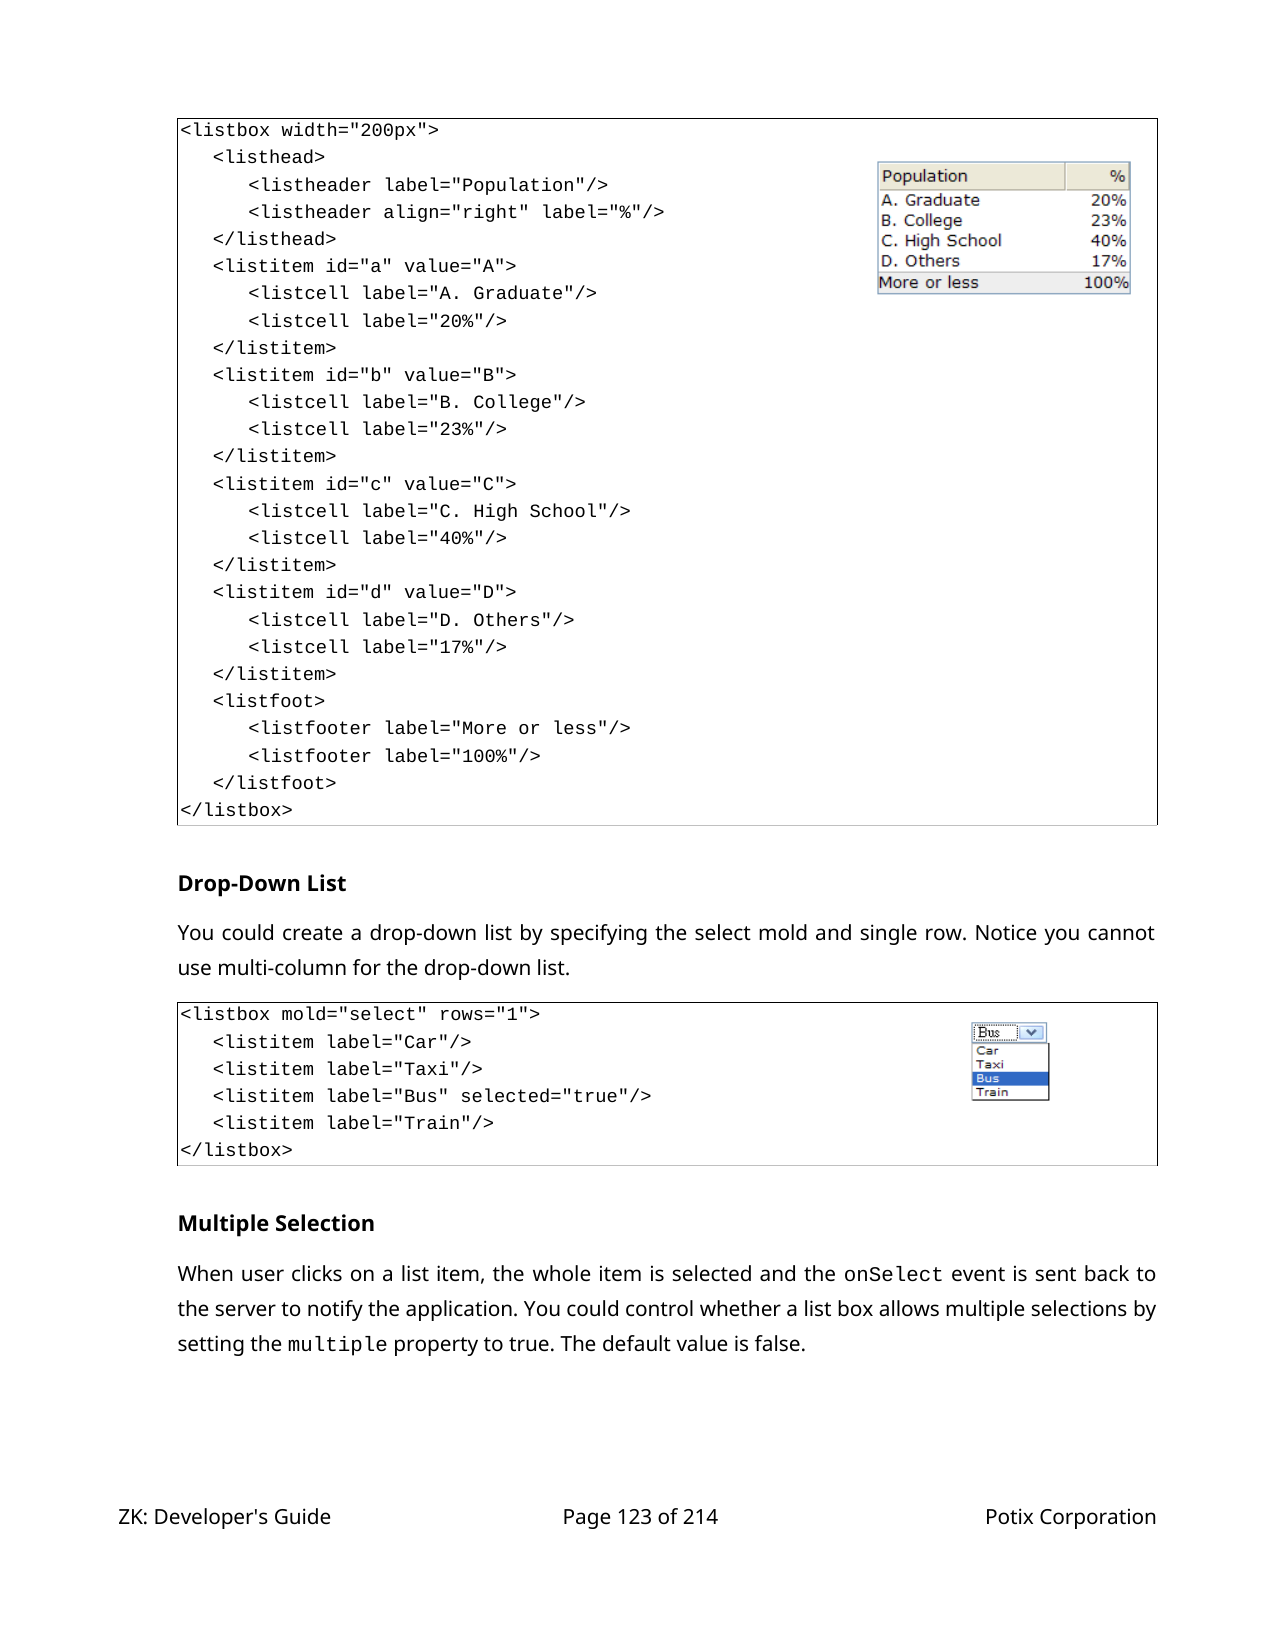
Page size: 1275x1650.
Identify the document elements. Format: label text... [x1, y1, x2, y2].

text <listcell label="C. High School"/> [178, 499, 1157, 523]
text </listitem> [178, 444, 1157, 469]
text <listitem label="Train"/> [178, 1111, 1157, 1135]
text <listfooter label="More or less"/> [178, 716, 1157, 741]
text <listitem label="Car"/> [178, 1029, 968, 1054]
text <listitem id="a" value="A"> [178, 254, 875, 278]
subtitle Drop-Down List [177, 868, 1157, 898]
text When user clicks on a list item, the whole item is selected and the onSelect event is sent back to the server to notify the application. You could control whether a list box allows multiple selections by setting the multiple property to true. The default value is false. [177, 1259, 1157, 1358]
text <listheader label="Population"/> [178, 172, 875, 197]
text <listcell label="A. Graduate"/> [178, 281, 1157, 306]
text </listbox> [178, 798, 1157, 825]
text <listcell label="40%"/> [178, 526, 1157, 550]
text [1136, 227, 1157, 251]
text <listitem label="Taxi"/> [178, 1057, 968, 1081]
text <listcell label="20%"/> [178, 308, 1157, 333]
text You could create a drop-down list by specifying the select mold and single row. Notice you cannot use multi-column for the drop-down list. [177, 918, 1157, 982]
text </listhead> [178, 227, 875, 251]
text [1053, 1029, 1157, 1054]
text <listitem label="Bus" selected="true"/> [178, 1084, 1157, 1108]
text <listheader align="right" label="%"/> [178, 200, 875, 224]
picture [875, 160, 1136, 297]
text [1053, 1057, 1157, 1081]
text <listitem id="d" value="D"> [178, 580, 1157, 604]
text <listfooter label="100%"/> [178, 743, 1157, 768]
text </listitem> [178, 336, 1157, 360]
text <listfoot> [178, 689, 1157, 713]
text <listhead> [178, 145, 1157, 169]
text </listfoot> [178, 771, 1157, 795]
text <listitem id="b" value="B"> [178, 363, 1157, 387]
text <listcell label="17%"/> [178, 635, 1157, 659]
text <listcell label="23%"/> [178, 417, 1157, 441]
text <listcell label="B. College"/> [178, 390, 1157, 414]
text <listbox width="200px"> [178, 119, 1157, 142]
subtitle Multiple Selection [177, 1208, 1157, 1238]
picture [968, 1020, 1053, 1103]
text <listcell label="D. Others"/> [178, 607, 1157, 632]
text </listbox> [178, 1138, 1157, 1165]
text <listbox mold="select" rows="1"> [178, 1003, 1157, 1027]
text </listitem> [178, 662, 1157, 686]
text </listitem> [178, 553, 1157, 577]
text <listitem id="c" value="C"> [178, 472, 1157, 496]
